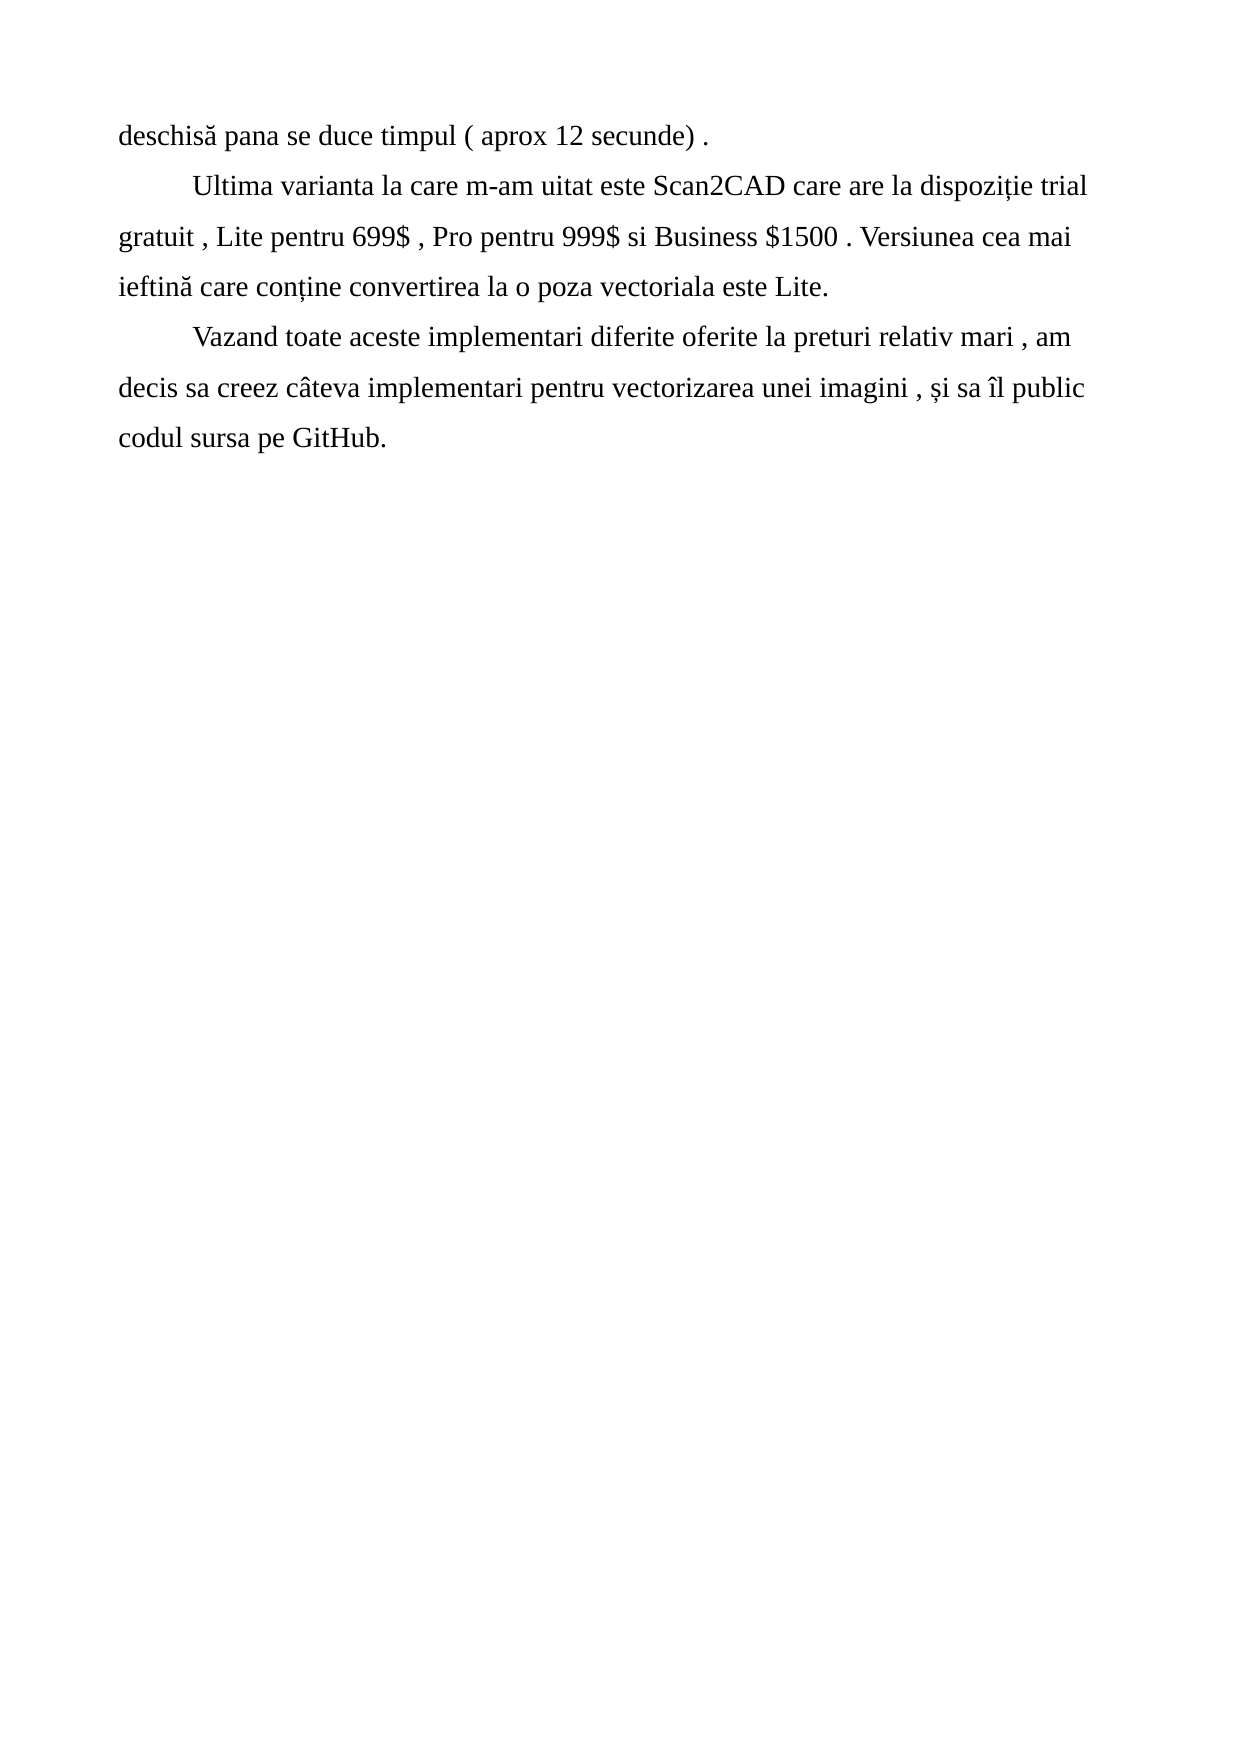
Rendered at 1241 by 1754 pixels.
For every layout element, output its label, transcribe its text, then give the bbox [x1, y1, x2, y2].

list Vazand toate aceste implementari diferite oferite la preturi relativ mari , am decis sa creez câteva implementari pentru vectorizarea unei imagini , și sa îl public codul sursa pe GitHub. [118, 319, 1122, 453]
list deschisă pana se duce timpul ( aprox 12 secunde) . [118, 118, 1122, 152]
list Ultima varianta la care m-am uitat este Scan2CAD care are la dispoziție trial gratuit , Lite pentru 699$ , Pro pentru 999$ si Business $1500 . Versiunea cea mai ieftină care conține convertirea la o poza vectoriala este Lite. [118, 168, 1122, 303]
